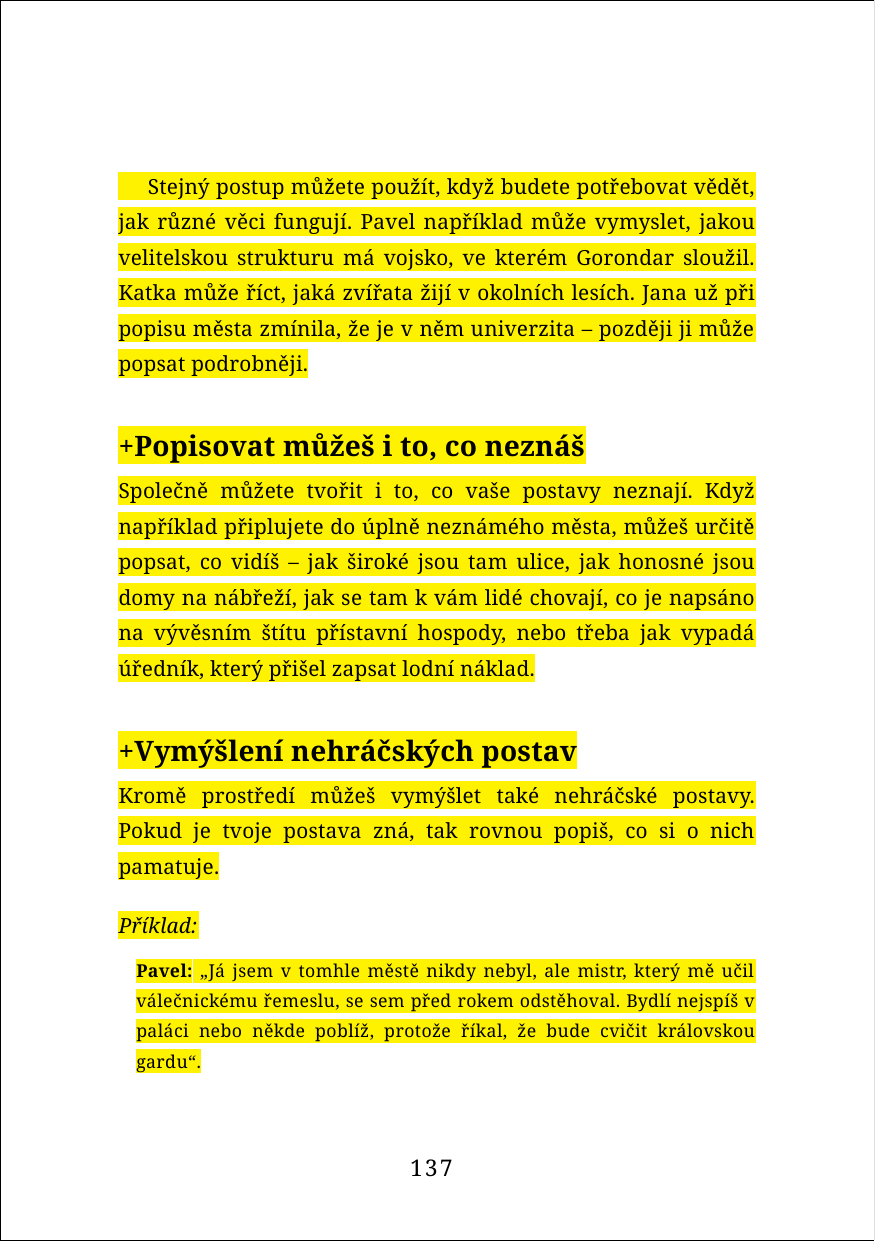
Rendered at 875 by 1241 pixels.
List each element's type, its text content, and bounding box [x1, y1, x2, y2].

text Příklad: [118, 911, 756, 939]
text Společně můžete tvořit i to, co vaše postavy neznají. Když například připlujete do úplně neznámého města, můžeš určitě popsat, co vidíš – jak široké jsou tam ulice, jak honosné jsou domy na nábřeží, jak se tam k vám lidé chovají, co je napsáno na vývěsním štítu přístavní hospody, nebo třeba jak vypadá úředník, který přišel zapsat lodní náklad. [118, 476, 756, 682]
subtitle +Popisovat můžeš i to, co neznáš [118, 426, 756, 464]
subtitle +Vymýšlení nehráčských postav [118, 731, 756, 769]
text Stejný postup můžete použít, když budete potřebovat vědět, jak různé věci fungují. Pavel například může vymyslet, jakou velitelskou strukturu má vojsko, ve kterém Gorondar sloužil. Katka může říct, jaká zvířata žijí v okolních lesích. Jana už při popisu města zmínila, že je v něm univerzita – později ji může popsat podrobněji. [118, 172, 756, 378]
text Pavel: „Já jsem v tomhle městě nikdy nebyl, ale mistr, který mě učil válečnickému řemeslu, se sem před rokem odstěhoval. Bydlí nejspíš v paláci nebo někde poblíž, protože říkal, že bude cvičit královskou gardu“. [136, 958, 756, 1073]
text Kromě prostředí můžeš vymýšlet také nehráčské postavy. Pokud je tvoje postava zná, tak rovnou popiš, co si o nich pamatuje. [118, 781, 756, 880]
